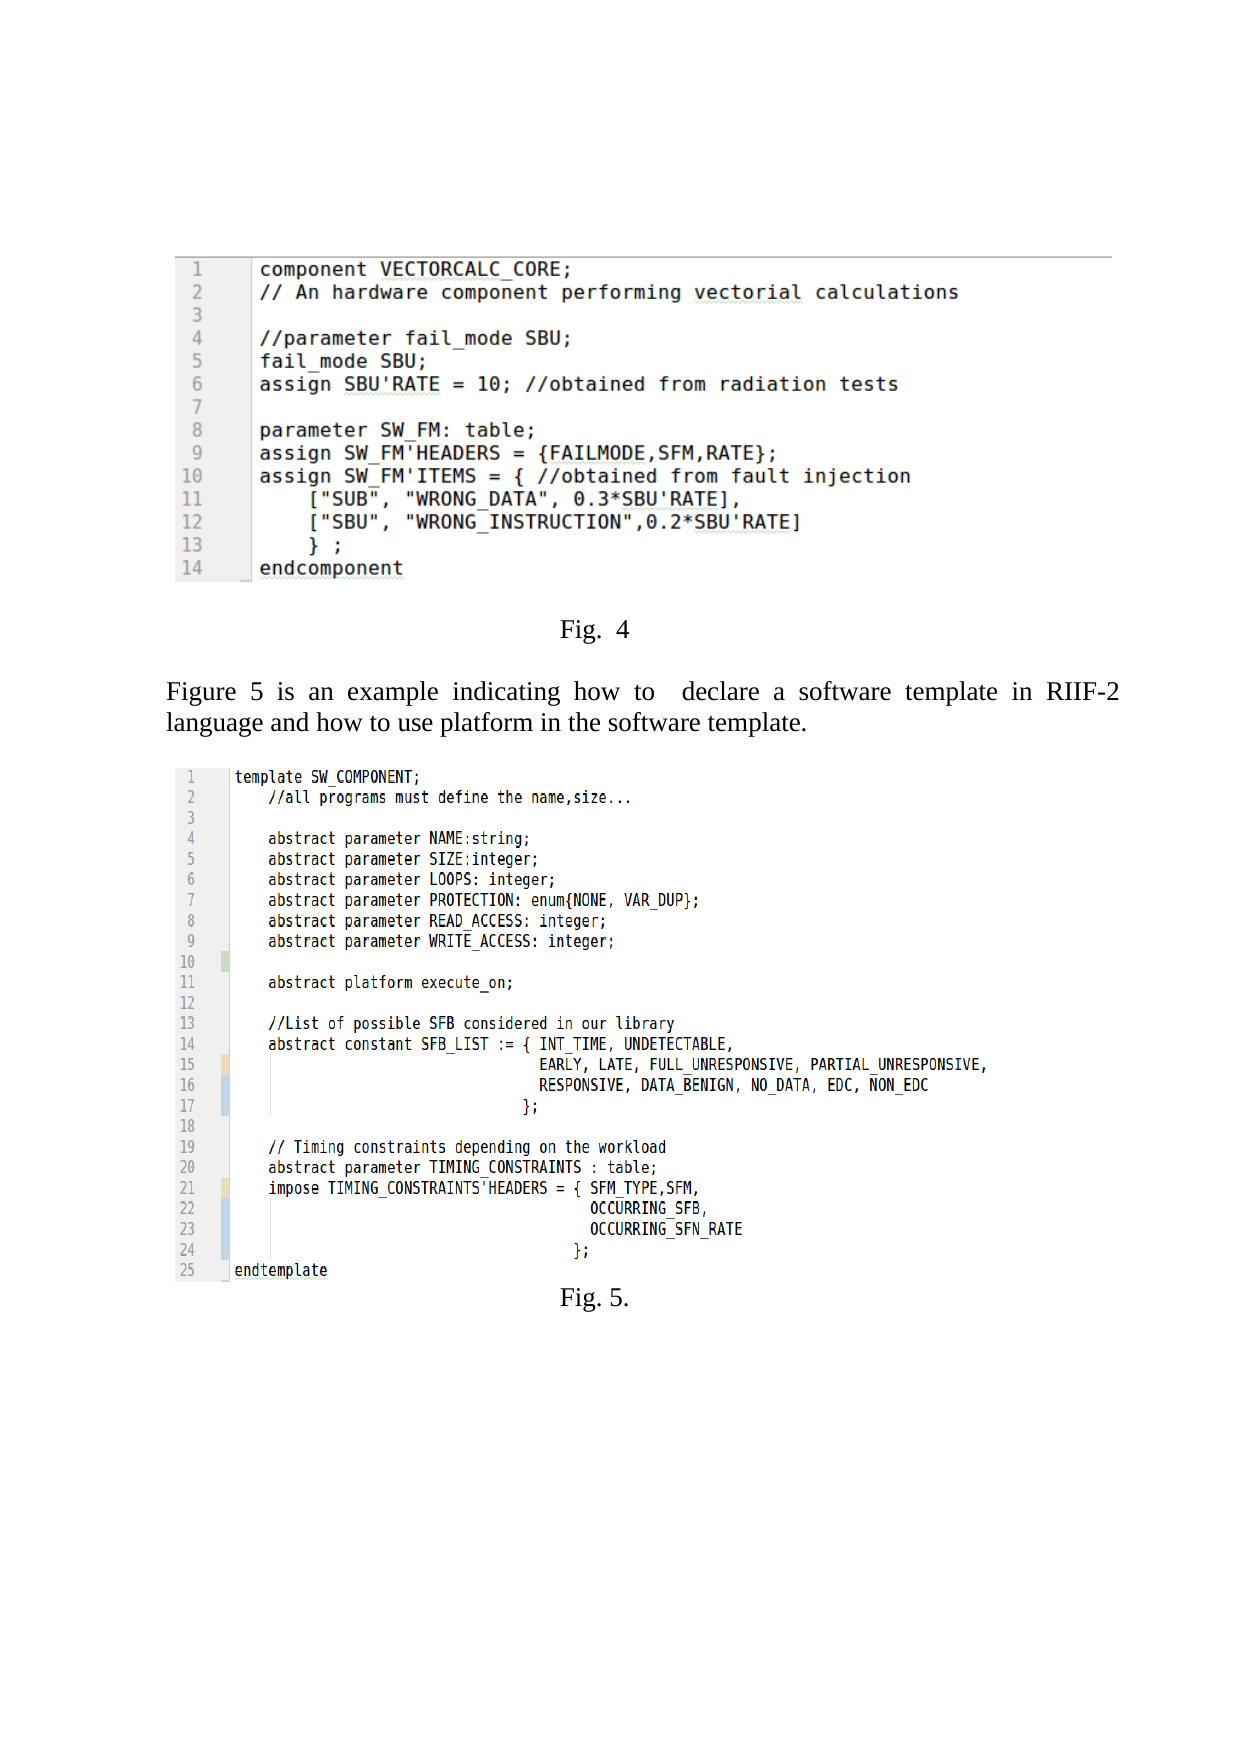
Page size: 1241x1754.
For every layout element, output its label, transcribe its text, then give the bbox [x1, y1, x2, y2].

text Fig. 4 [166, 613, 1103, 644]
picture [175, 768, 1112, 1282]
picture [175, 253, 1112, 582]
text Figure 5 is an example indicating how to declare a software template in RIIF-2 language and how to use platform in the software template. [166, 675, 1121, 738]
text Fig. 5. [166, 1282, 1103, 1312]
